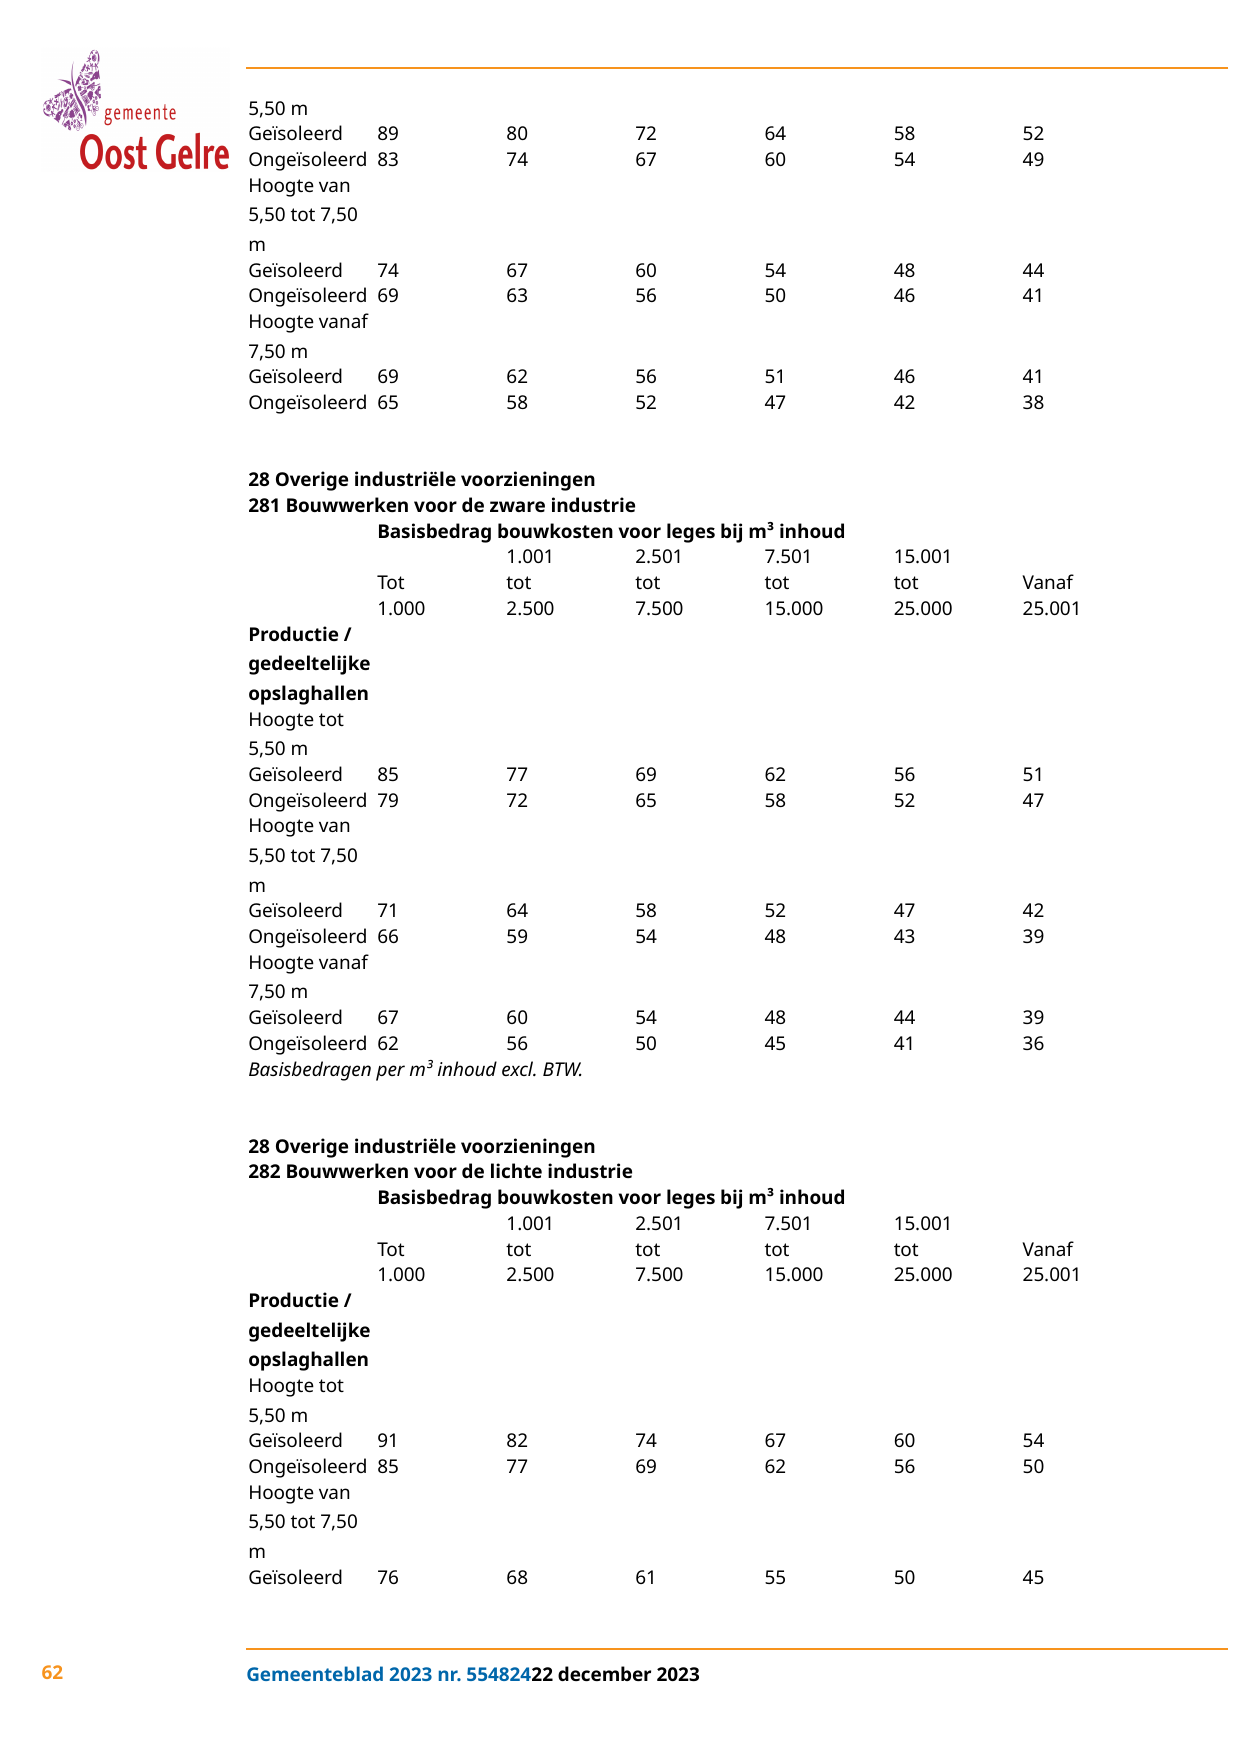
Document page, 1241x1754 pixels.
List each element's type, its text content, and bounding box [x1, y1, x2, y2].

table_cell 41 [1023, 364, 1152, 389]
table_cell 56 [894, 761, 1022, 787]
table_cell 74 [506, 146, 635, 172]
table_cell Hoogte van 5,50 tot 7,50 m [248, 172, 377, 257]
table_cell 60 [894, 1428, 1022, 1453]
table_cell [506, 172, 635, 257]
table_cell [248, 544, 377, 569]
table_cell [764, 308, 893, 364]
table_cell [377, 706, 506, 761]
table_cell 72 [635, 121, 764, 146]
table_cell 65 [377, 389, 506, 415]
table_cell Hoogte tot 5,50 m [248, 1372, 377, 1427]
table_cell [377, 1210, 506, 1236]
table_cell 82 [506, 1428, 635, 1453]
table_cell 59 [506, 923, 635, 949]
table_cell [377, 1372, 506, 1427]
table_cell 83 [377, 146, 506, 172]
table_cell [1023, 813, 1152, 897]
table_cell [764, 1479, 893, 1564]
table_cell 44 [1023, 257, 1152, 283]
table_cell 58 [764, 787, 893, 813]
table_cell 61 [635, 1564, 764, 1589]
table_cell [764, 621, 893, 706]
table_cell [1023, 706, 1152, 761]
table_cell [894, 415, 1022, 441]
table_cell [764, 172, 893, 257]
table_cell Hoogte vanaf 7,50 m [248, 949, 377, 1004]
table_cell 69 [377, 283, 506, 308]
table_cell Hoogte vanaf 7,50 m [248, 308, 377, 364]
table_cell [506, 1081, 635, 1107]
table_cell 15.000 [764, 595, 893, 621]
table_cell [248, 415, 377, 441]
table_cell [248, 1262, 377, 1287]
table_cell 25.001 [1023, 595, 1152, 621]
table_cell 47 [1023, 787, 1152, 813]
table_cell [894, 621, 1022, 706]
table_cell [248, 595, 377, 621]
table_cell 64 [506, 898, 635, 923]
table_cell [764, 949, 893, 1004]
table_cell 60 [764, 146, 893, 172]
table_cell 79 [377, 787, 506, 813]
table_cell [894, 1287, 1022, 1372]
table_cell [764, 415, 893, 441]
table_cell [1023, 1081, 1152, 1107]
table_cell 1.001 [506, 1210, 635, 1236]
table_cell [1023, 441, 1152, 467]
table_cell [1023, 415, 1152, 441]
table_cell [377, 621, 506, 706]
table_cell 46 [894, 364, 1022, 389]
table_cell 52 [635, 389, 764, 415]
table_cell 67 [506, 257, 635, 283]
table_cell [377, 441, 506, 467]
table_cell 45 [764, 1030, 893, 1056]
table_cell [377, 1287, 506, 1372]
table_cell 7.500 [635, 595, 764, 621]
table_cell [1023, 1107, 1152, 1133]
table_cell [506, 415, 635, 441]
table_cell 7.501 [764, 1210, 893, 1236]
table_cell [506, 1372, 635, 1427]
table_cell [635, 1107, 764, 1133]
table_cell [377, 415, 506, 441]
table_cell [377, 949, 506, 1004]
table_cell [894, 308, 1022, 364]
table_cell 54 [635, 1004, 764, 1030]
table_cell [248, 570, 377, 595]
table_cell 68 [506, 1564, 635, 1589]
table_cell 39 [1023, 1004, 1152, 1030]
table_cell 25.000 [894, 595, 1022, 621]
table_cell [764, 1107, 893, 1133]
table_cell [1023, 1479, 1152, 1564]
table_cell [506, 441, 635, 467]
table_cell 48 [764, 923, 893, 949]
table_cell [635, 1372, 764, 1427]
table_cell 281 Bouwwerken voor de zware industrie [248, 492, 1152, 518]
table_cell 54 [1023, 1428, 1152, 1453]
table_cell [1023, 308, 1152, 364]
table_cell 85 [377, 1453, 506, 1479]
table_cell [635, 949, 764, 1004]
table_cell 48 [764, 1004, 893, 1030]
table_cell [764, 1287, 893, 1372]
table_cell tot [635, 1236, 764, 1262]
table_cell 2.500 [506, 595, 635, 621]
table_cell Ongeïsoleerd [248, 146, 377, 172]
table_cell 67 [764, 1428, 893, 1453]
table_cell 48 [894, 257, 1022, 283]
table_cell [635, 706, 764, 761]
table_cell 15.001 [894, 544, 1022, 569]
table_cell Geïsoleerd [248, 121, 377, 146]
table_cell 62 [764, 1453, 893, 1479]
table_cell 72 [506, 787, 635, 813]
table_cell [1023, 172, 1152, 257]
table_cell 60 [635, 257, 764, 283]
table_cell [248, 1107, 377, 1133]
table_cell [635, 415, 764, 441]
table_cell [635, 441, 764, 467]
table_cell Ongeïsoleerd [248, 389, 377, 415]
table_cell 5,50 m [248, 95, 377, 121]
table_cell [506, 1479, 635, 1564]
table_cell Ongeïsoleerd [248, 1030, 377, 1056]
table_cell [248, 1210, 377, 1236]
table_cell Productie / gedeeltelijke opslaghallen [248, 621, 377, 706]
table_cell [894, 95, 1022, 121]
table_cell [248, 441, 377, 467]
table_cell [506, 95, 635, 121]
table_cell [635, 1081, 764, 1107]
table_cell [635, 95, 764, 121]
table_cell 64 [764, 121, 893, 146]
table_cell Geïsoleerd [248, 761, 377, 787]
table_cell [506, 308, 635, 364]
table_cell 36 [1023, 1030, 1152, 1056]
table_cell 42 [894, 389, 1022, 415]
table_cell 89 [377, 121, 506, 146]
table_cell Hoogte van 5,50 tot 7,50 m [248, 1479, 377, 1564]
table_cell 2.500 [506, 1262, 635, 1287]
table_cell tot [506, 570, 635, 595]
table_cell Ongeïsoleerd [248, 923, 377, 949]
table_cell [764, 1372, 893, 1427]
table_cell Ongeïsoleerd [248, 787, 377, 813]
table_cell 54 [635, 923, 764, 949]
table_cell [1023, 621, 1152, 706]
table_cell 49 [1023, 146, 1152, 172]
table_cell [635, 813, 764, 897]
table_cell 74 [377, 257, 506, 283]
table_cell 74 [635, 1428, 764, 1453]
table_cell 76 [377, 1564, 506, 1589]
table_cell Geïsoleerd [248, 1564, 377, 1589]
table_cell tot [894, 1236, 1022, 1262]
table_cell 62 [764, 761, 893, 787]
table_cell 77 [506, 1453, 635, 1479]
table_cell [506, 813, 635, 897]
table_cell 54 [894, 146, 1022, 172]
table_cell 41 [1023, 283, 1152, 308]
table_cell [377, 1479, 506, 1564]
table_cell Hoogte tot 5,50 m [248, 706, 377, 761]
table_cell [635, 1287, 764, 1372]
table_cell 15.001 [894, 1210, 1022, 1236]
table_cell [377, 1081, 506, 1107]
table_cell [1023, 95, 1152, 121]
table_cell 67 [377, 1004, 506, 1030]
table_cell tot [894, 570, 1022, 595]
table_cell Geïsoleerd [248, 257, 377, 283]
table_cell 43 [894, 923, 1022, 949]
table_cell 7.500 [635, 1262, 764, 1287]
table_cell [894, 1107, 1022, 1133]
table_cell 69 [635, 1453, 764, 1479]
table_cell 55 [764, 1564, 893, 1589]
table_cell [377, 308, 506, 364]
table_cell 71 [377, 898, 506, 923]
table_cell tot [635, 570, 764, 595]
table_cell [894, 172, 1022, 257]
table_cell 91 [377, 1428, 506, 1453]
table_cell Basisbedrag bouwkosten voor leges bij m³ inhoud [377, 518, 1152, 544]
table_cell 52 [894, 787, 1022, 813]
table_cell 39 [1023, 923, 1152, 949]
table_cell 15.000 [764, 1262, 893, 1287]
table_cell [894, 1372, 1022, 1427]
table_cell Tot [377, 570, 506, 595]
table_cell [248, 1081, 377, 1107]
table_cell 38 [1023, 389, 1152, 415]
table_cell 80 [506, 121, 635, 146]
table_cell 85 [377, 761, 506, 787]
table_cell [1023, 1210, 1152, 1236]
table_cell 46 [894, 283, 1022, 308]
table_cell [506, 621, 635, 706]
table_cell 50 [635, 1030, 764, 1056]
table_cell [1023, 1372, 1152, 1427]
table_cell [248, 1184, 377, 1210]
table_cell tot [764, 570, 893, 595]
table_cell Ongeïsoleerd [248, 283, 377, 308]
table_cell [635, 1479, 764, 1564]
table_cell Productie / gedeeltelijke opslaghallen [248, 1287, 377, 1372]
table_cell 1.000 [377, 1262, 506, 1287]
table_cell [1023, 1056, 1152, 1081]
table_cell Geïsoleerd [248, 364, 377, 389]
table_cell 41 [894, 1030, 1022, 1056]
table_cell 2.501 [635, 1210, 764, 1236]
table_cell [764, 441, 893, 467]
table_cell Vanaf [1023, 1236, 1152, 1262]
table_cell 1.001 [506, 544, 635, 569]
table_cell tot [764, 1236, 893, 1262]
table_cell 1.000 [377, 595, 506, 621]
table_cell 28 Overige industriële voorzieningen [248, 467, 1152, 492]
table_cell Vanaf [1023, 570, 1152, 595]
table_cell 65 [635, 787, 764, 813]
table_cell Geïsoleerd [248, 898, 377, 923]
table_cell 62 [377, 1030, 506, 1056]
table_cell 54 [764, 257, 893, 283]
table_cell 2.501 [635, 544, 764, 569]
table_cell [764, 1056, 893, 1081]
table_cell 56 [635, 364, 764, 389]
table_cell [894, 1479, 1022, 1564]
table_cell 56 [894, 1453, 1022, 1479]
table_cell Ongeïsoleerd [248, 1453, 377, 1479]
table_cell [506, 706, 635, 761]
table_cell 56 [506, 1030, 635, 1056]
table_cell 282 Bouwwerken voor de lichte industrie [248, 1159, 1152, 1184]
table_cell [248, 518, 377, 544]
table_cell 69 [635, 761, 764, 787]
table_cell 51 [764, 364, 893, 389]
table_cell [764, 1081, 893, 1107]
table_cell 50 [1023, 1453, 1152, 1479]
table_cell Geïsoleerd [248, 1428, 377, 1453]
picture [41, 47, 231, 172]
table_cell 66 [377, 923, 506, 949]
table_cell 52 [1023, 121, 1152, 146]
table_cell [506, 1107, 635, 1133]
table_cell 60 [506, 1004, 635, 1030]
table_cell [377, 1107, 506, 1133]
table_cell 67 [635, 146, 764, 172]
table_cell 50 [764, 283, 893, 308]
table_cell 52 [764, 898, 893, 923]
table_cell 77 [506, 761, 635, 787]
table_cell 25.000 [894, 1262, 1022, 1287]
table_cell [1023, 1287, 1152, 1372]
table_cell [635, 172, 764, 257]
table_cell [506, 949, 635, 1004]
table_cell [248, 1236, 377, 1262]
table_cell [635, 308, 764, 364]
table_cell [377, 172, 506, 257]
table_cell 28 Overige industriële voorzieningen [248, 1133, 1152, 1159]
table_cell [1023, 949, 1152, 1004]
table_cell [894, 706, 1022, 761]
table_cell 63 [506, 283, 635, 308]
table_cell 42 [1023, 898, 1152, 923]
table_cell 58 [894, 121, 1022, 146]
table_cell [377, 95, 506, 121]
table_cell [894, 1056, 1022, 1081]
table_cell [635, 621, 764, 706]
table_cell Basisbedragen per m³ inhoud excl. BTW. [248, 1056, 764, 1081]
table_cell 58 [635, 898, 764, 923]
table_cell [764, 95, 893, 121]
table_cell tot [506, 1236, 635, 1262]
table_cell 69 [377, 364, 506, 389]
table_cell 51 [1023, 761, 1152, 787]
table_cell 58 [506, 389, 635, 415]
table_cell [377, 544, 506, 569]
table_cell [894, 1081, 1022, 1107]
table_cell [894, 441, 1022, 467]
table_cell 25.001 [1023, 1262, 1152, 1287]
table_cell 62 [506, 364, 635, 389]
table_cell [506, 1287, 635, 1372]
table_cell [894, 813, 1022, 897]
table_cell Tot [377, 1236, 506, 1262]
table_cell Basisbedrag bouwkosten voor leges bij m³ inhoud [377, 1184, 1152, 1210]
table_cell [764, 706, 893, 761]
table_cell [377, 813, 506, 897]
table_cell 44 [894, 1004, 1022, 1030]
table_cell 56 [635, 283, 764, 308]
table_cell 47 [764, 389, 893, 415]
table_cell [764, 813, 893, 897]
table_cell Geïsoleerd [248, 1004, 377, 1030]
table_cell 47 [894, 898, 1022, 923]
table_cell 45 [1023, 1564, 1152, 1589]
table_cell 7.501 [764, 544, 893, 569]
table_cell 50 [894, 1564, 1022, 1589]
table_cell [894, 949, 1022, 1004]
table_cell Hoogte van 5,50 tot 7,50 m [248, 813, 377, 897]
table_cell [1023, 544, 1152, 569]
